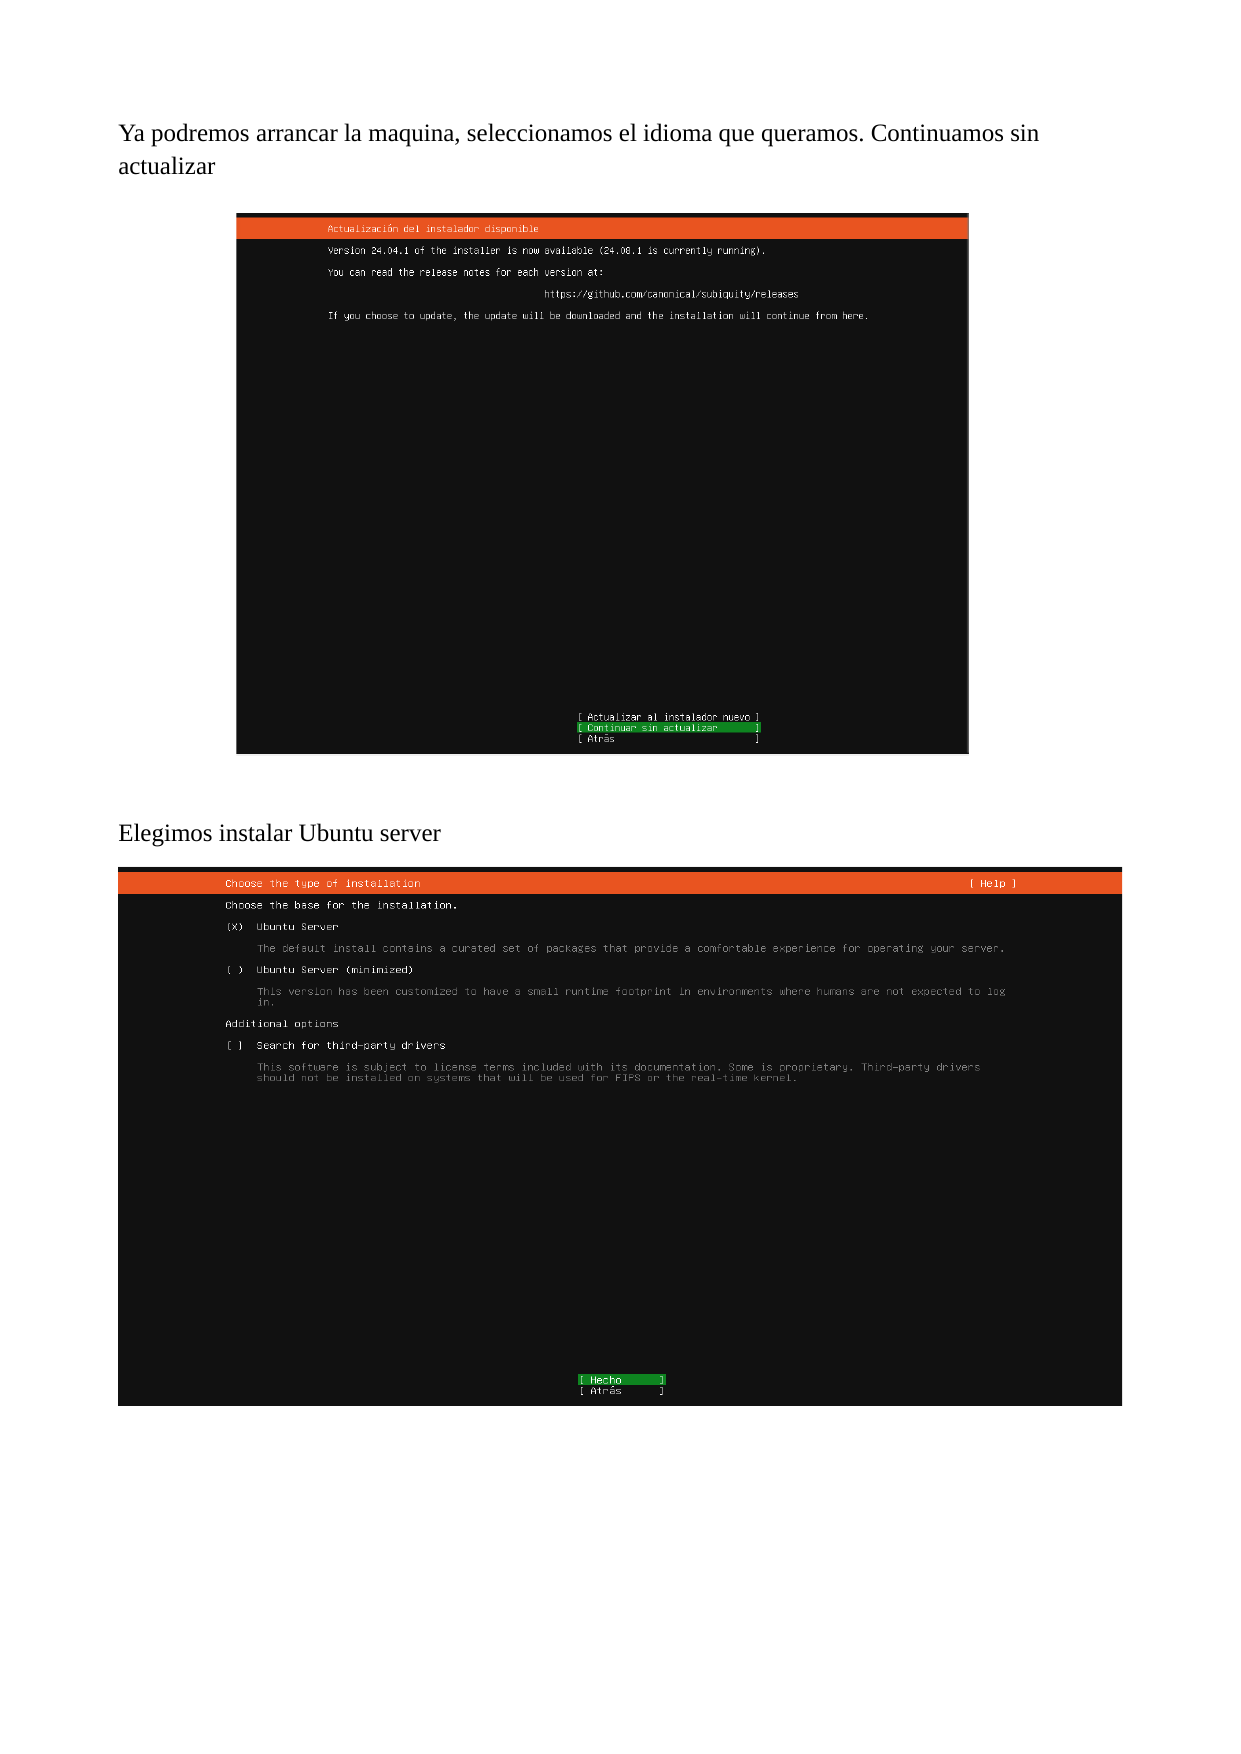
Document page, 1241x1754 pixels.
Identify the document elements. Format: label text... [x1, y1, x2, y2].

picture [236, 213, 969, 756]
picture [118, 865, 1123, 1406]
text Ya podremos arrancar la maquina, seleccionamos el idioma que queramos. Continuamos sin actualizar [118, 118, 1122, 180]
text Elegimos instalar Ubuntu server [118, 818, 1122, 846]
